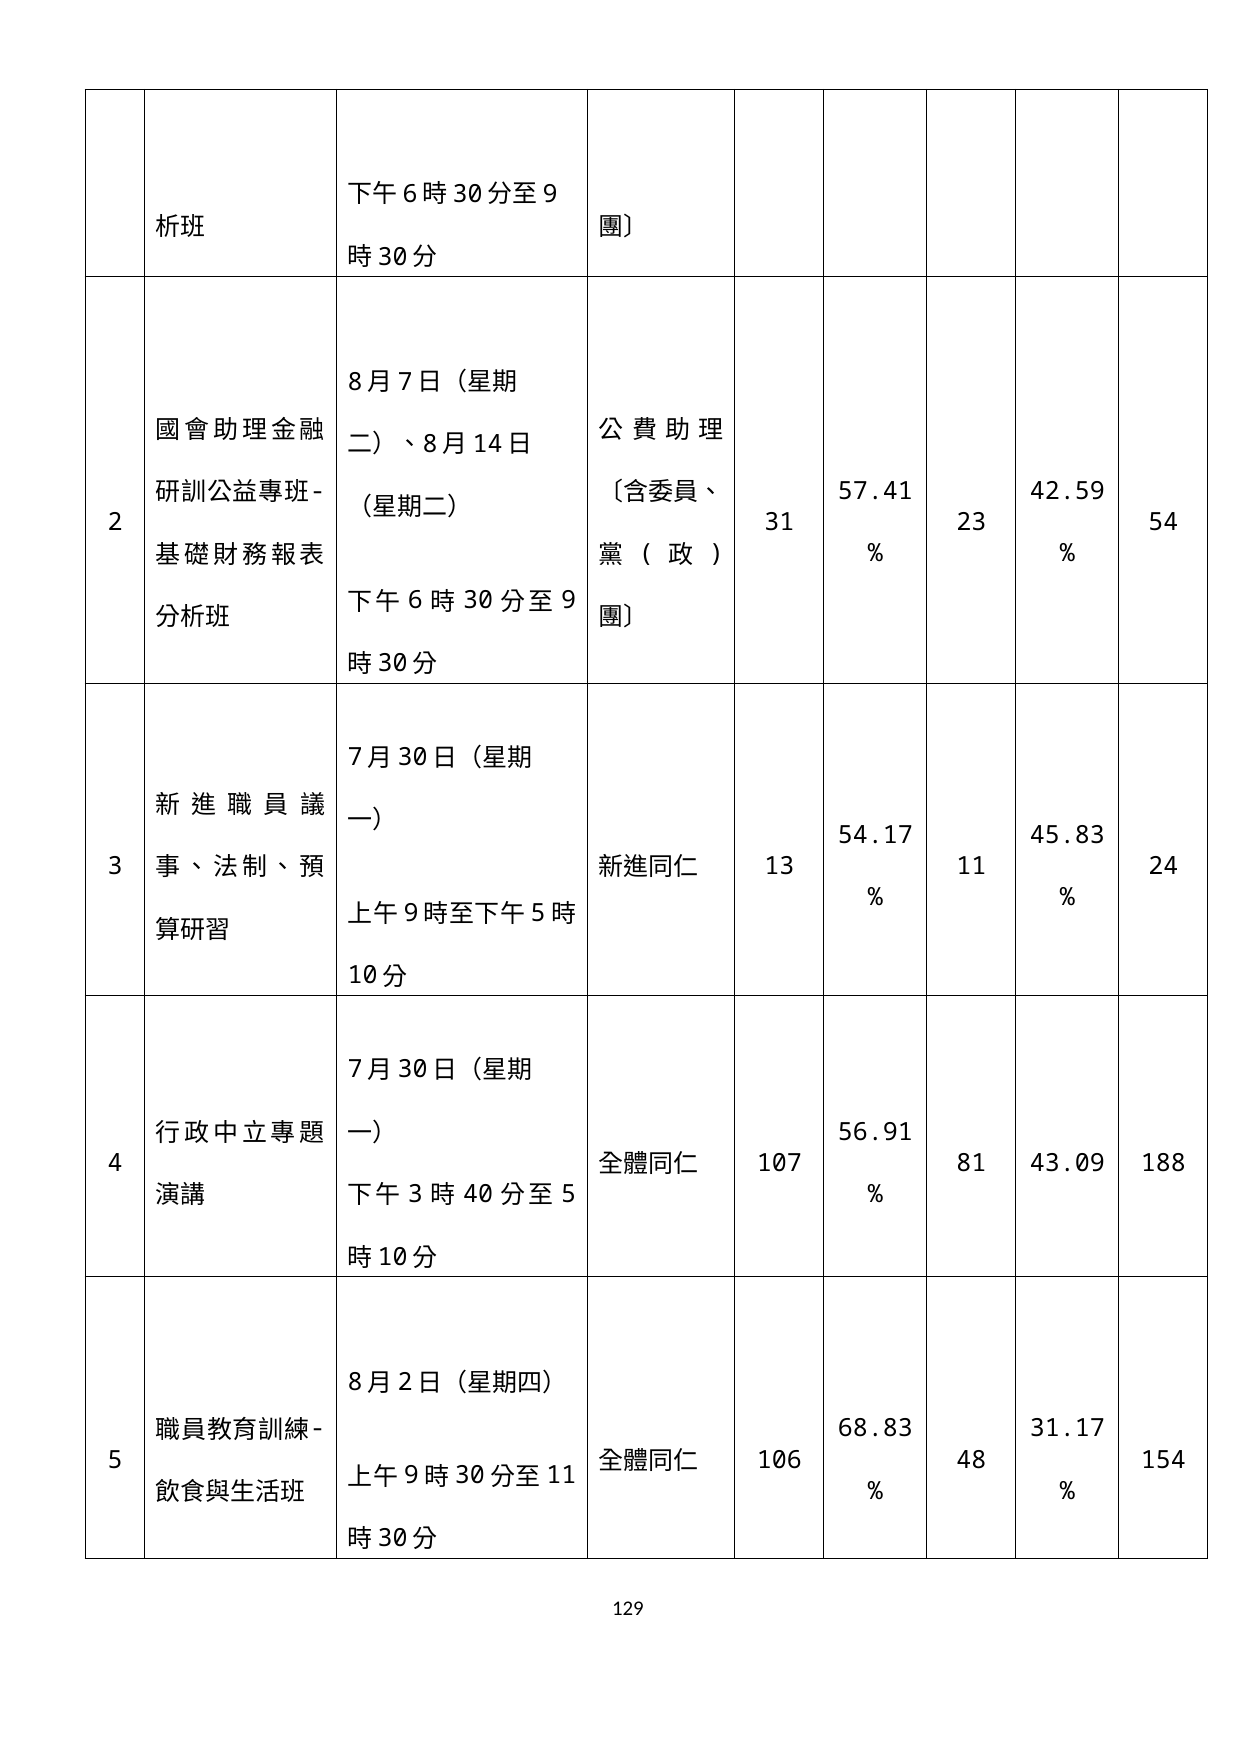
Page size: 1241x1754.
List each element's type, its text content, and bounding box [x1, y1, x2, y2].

table_cell 團〕 [588, 90, 734, 276]
table_cell 3 [86, 684, 144, 995]
table_cell 48 [927, 1277, 1015, 1557]
table_cell 107 [735, 996, 823, 1276]
table_cell 42.59% [1016, 277, 1118, 682]
table_cell 81 [927, 996, 1015, 1276]
table_cell 7月30日（星期一） 上午9時至下午5時10分 [337, 684, 587, 995]
table_cell 下午6時30分至9時30分 [337, 90, 587, 276]
table_cell 43.09 [1016, 996, 1118, 1276]
table_cell 188 [1119, 996, 1207, 1276]
table_cell 68.83% [824, 1277, 926, 1557]
table_cell 2 [86, 277, 144, 682]
table_cell 7月30日（星期一） 下午3時40分至5時10分 [337, 996, 587, 1276]
table_cell 8月7日（星期二）、8月14日（星期二） 下午6時30分至9時30分 [337, 277, 587, 682]
table_cell 106 [735, 1277, 823, 1557]
table_cell [824, 90, 926, 276]
table_cell 國會助理金融研訓公益專班-基礎財務報表分析班 [145, 277, 336, 682]
table_cell 31.17% [1016, 1277, 1118, 1557]
table_cell 23 [927, 277, 1015, 682]
table_cell [1119, 90, 1207, 276]
table_cell 154 [1119, 1277, 1207, 1557]
table_cell 析班 [145, 90, 336, 276]
table_cell 全體同仁 [588, 996, 734, 1276]
table_cell 公費助理〔含委員、黨(政)團〕 [588, 277, 734, 682]
table_cell 54 [1119, 277, 1207, 682]
table_cell [1016, 90, 1118, 276]
table_cell 31 [735, 277, 823, 682]
table_cell 24 [1119, 684, 1207, 995]
table_cell 45.83% [1016, 684, 1118, 995]
table_cell [927, 90, 1015, 276]
table_cell 5 [86, 1277, 144, 1557]
table_cell 13 [735, 684, 823, 995]
table_cell 8月2日（星期四） 上午9時30分至11時30分 [337, 1277, 587, 1557]
table_cell 職員教育訓練-飲食與生活班 [145, 1277, 336, 1557]
table_cell 新進職員議事、法制、預算研習 [145, 684, 336, 995]
table_cell 行政中立專題演講 [145, 996, 336, 1276]
table_cell 54.17% [824, 684, 926, 995]
table_cell 56.91% [824, 996, 926, 1276]
table_cell 新進同仁 [588, 684, 734, 995]
table_cell 11 [927, 684, 1015, 995]
table_cell 全體同仁 [588, 1277, 734, 1557]
table_cell [86, 90, 144, 276]
table_cell 4 [86, 996, 144, 1276]
table_cell 57.41% [824, 277, 926, 682]
table_cell [735, 90, 823, 276]
